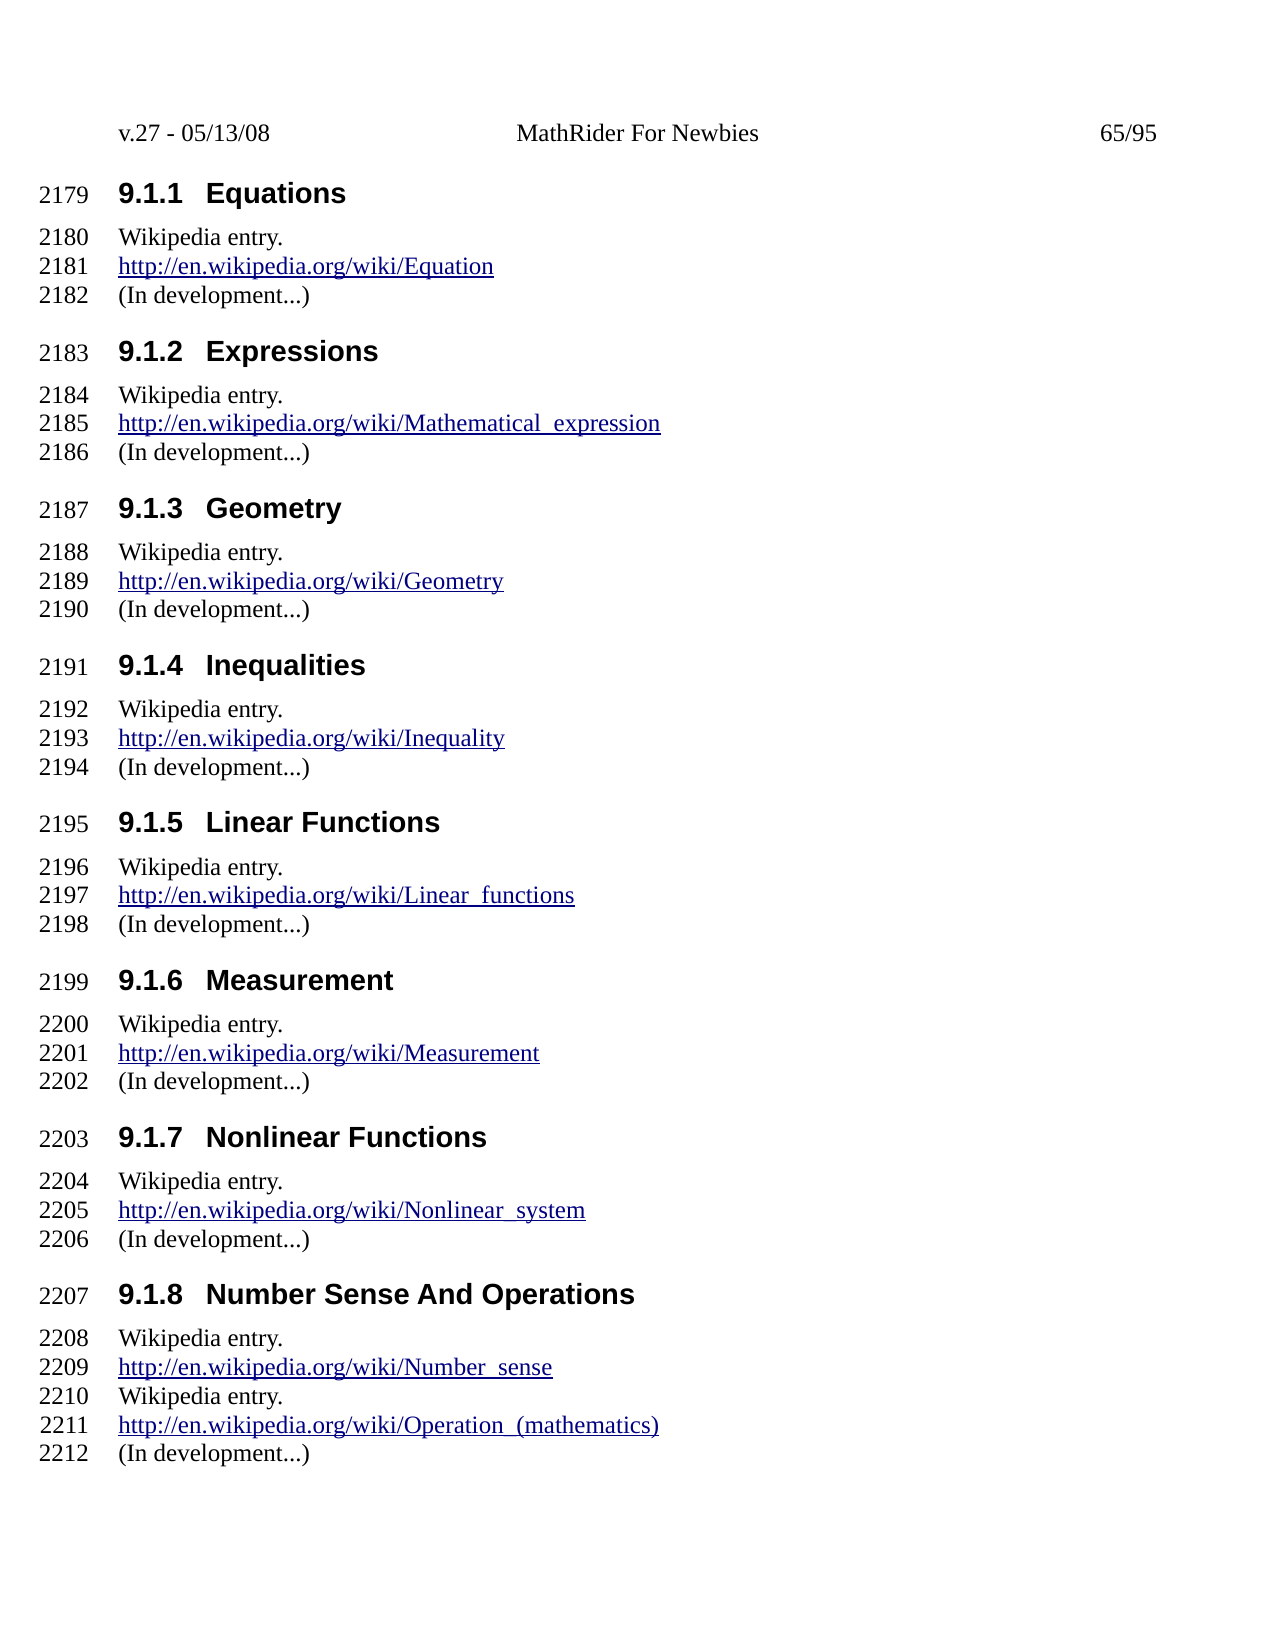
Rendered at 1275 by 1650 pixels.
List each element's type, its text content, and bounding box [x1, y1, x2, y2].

text (In development...) [118, 909, 1157, 938]
text (In development...) [118, 280, 1157, 309]
text (In development...) [118, 1224, 1157, 1252]
text (In development...) [118, 594, 1157, 623]
subtitle Equations [118, 176, 1157, 210]
text Wikipedia entry. [118, 1381, 1157, 1410]
text Wikipedia entry. [118, 852, 1157, 880]
text http://en.wikipedia.org/wiki/Mathematical_expression [118, 408, 1157, 437]
text Wikipedia entry. [118, 537, 1157, 566]
text Wikipedia entry. [118, 694, 1157, 723]
subtitle Geometry [118, 491, 1157, 524]
text http://en.wikipedia.org/wiki/Equation [118, 251, 1157, 280]
text Wikipedia entry. [118, 380, 1157, 408]
text (In development...) [118, 1438, 1157, 1467]
text (In development...) [118, 1066, 1157, 1095]
subtitle Number Sense And Operations [118, 1277, 1157, 1311]
text (In development...) [118, 752, 1157, 781]
subtitle Expressions [118, 334, 1157, 367]
text http://en.wikipedia.org/wiki/Operation_(mathematics) [118, 1410, 1157, 1438]
text Wikipedia entry. [118, 222, 1157, 251]
subtitle Nonlinear Functions [118, 1120, 1157, 1154]
subtitle Measurement [118, 963, 1157, 996]
text Wikipedia entry. [118, 1166, 1157, 1195]
subtitle Inequalities [118, 648, 1157, 682]
text http://en.wikipedia.org/wiki/Number_sense [118, 1352, 1157, 1381]
text (In development...) [118, 437, 1157, 466]
text http://en.wikipedia.org/wiki/Geometry [118, 566, 1157, 594]
text http://en.wikipedia.org/wiki/Measurement [118, 1038, 1157, 1066]
text http://en.wikipedia.org/wiki/Nonlinear_system [118, 1195, 1157, 1224]
text Wikipedia entry. [118, 1323, 1157, 1352]
text http://en.wikipedia.org/wiki/Inequality [118, 723, 1157, 752]
text http://en.wikipedia.org/wiki/Linear_functions [118, 880, 1157, 909]
text Wikipedia entry. [118, 1009, 1157, 1038]
subtitle Linear Functions [118, 806, 1157, 839]
